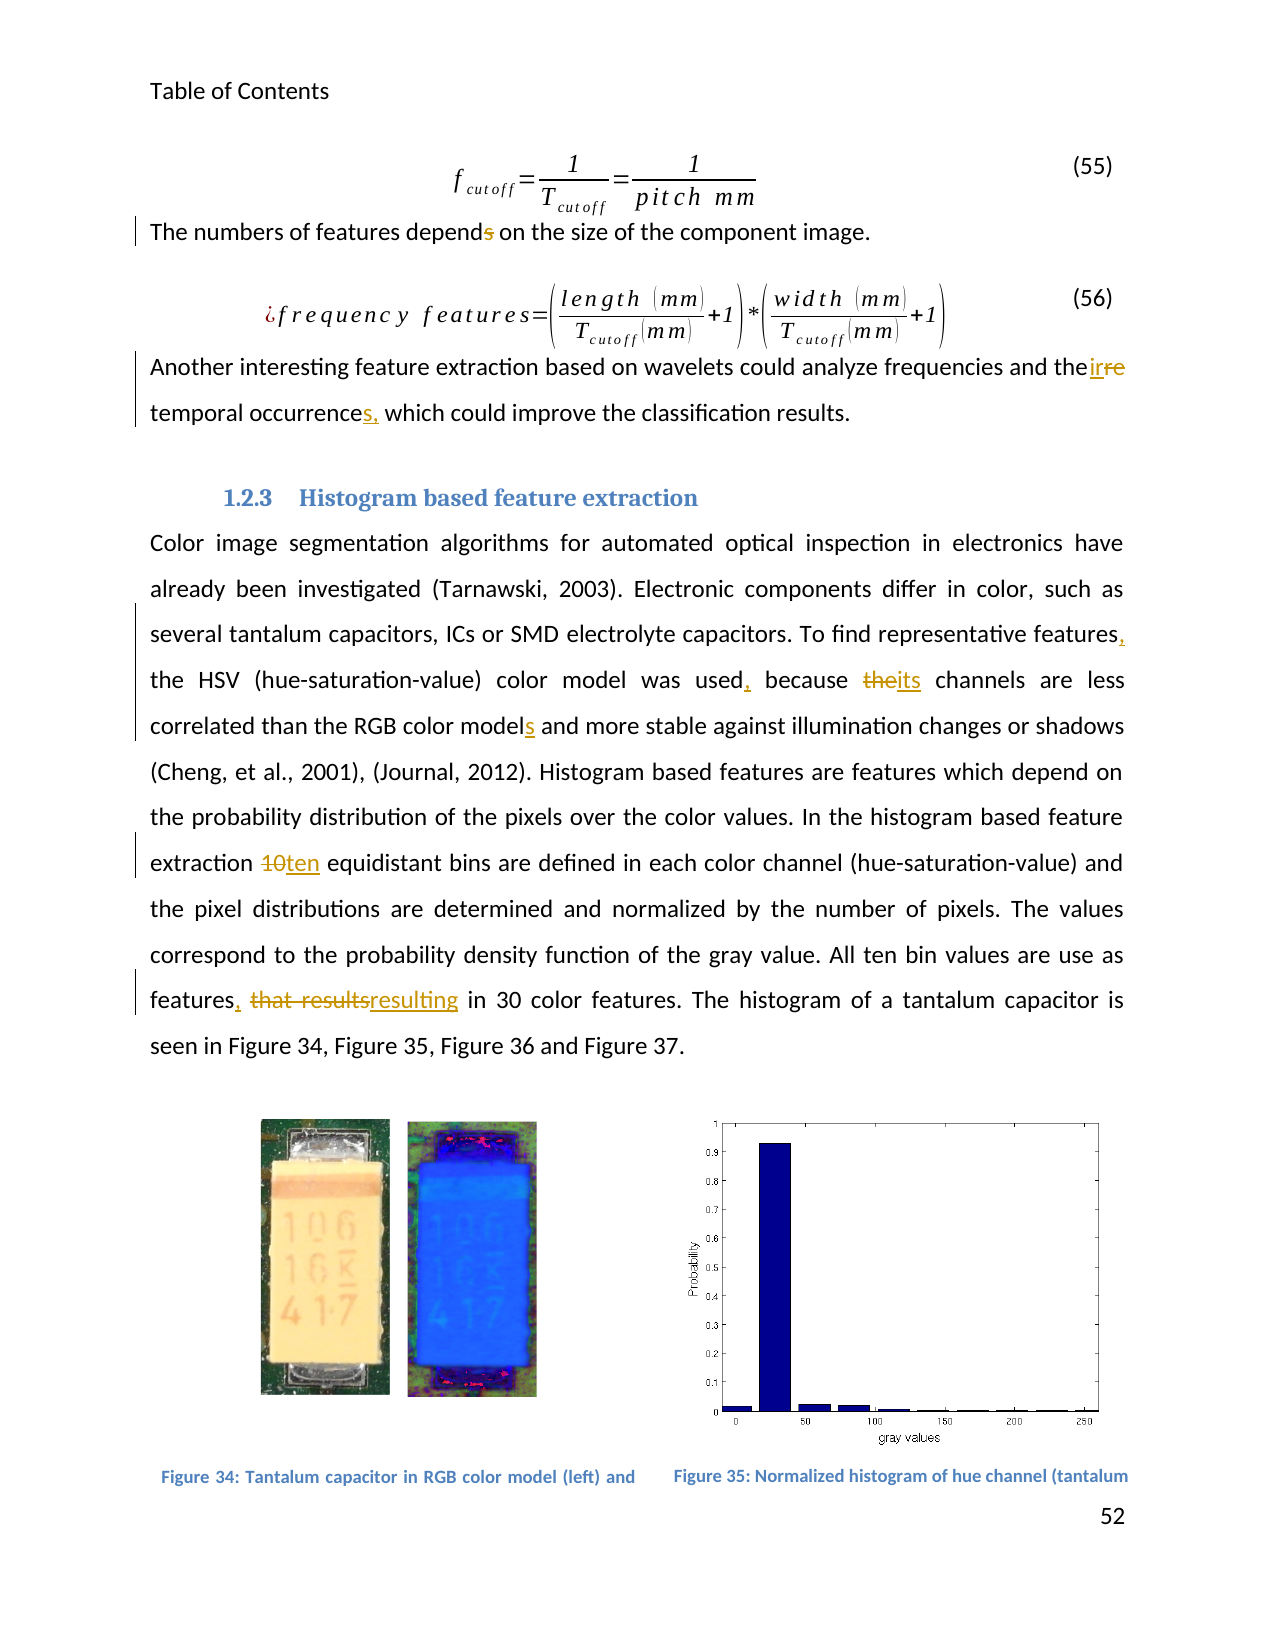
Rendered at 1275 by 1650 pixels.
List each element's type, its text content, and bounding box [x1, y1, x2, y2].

table_header [150, 282, 1061, 351]
text The numbers of features depend on the size of the component image. [150, 216, 1125, 246]
text Color image segmentation algorithms for automated optical inspection in electronics have already been investigated (Tarnawski, 2003). Electronic components differ in color, such as several tantalum capacitors, ICs or SMD electrolyte capacitors. To find representative features, the HSV (hue-saturation-value) color model was used, because its channels are less correlated than the RGB color models and more stable against illumination changes or shadows (Cheng, et al., 2001), (Journal, 2012). Histogram based features are features which depend on the probability distribution of the pixels over the color values. In the histogram based feature extraction ten equidistant bins are defined in each color channel (hue-saturation-value) and the pixel distributions are determined and normalized by the number of pixels. The values correspond to the probability density function of the gray value. All ten bin values are use as features, resulting in 30 color features. The histogram of a tantalum capacitor is seen in Figure 34, Figure 35, Figure 36 and Figure 37. [150, 527, 1125, 1061]
text Another interesting feature extraction based on wavelets could analyze frequencies and their temporal occurrences, which could improve the classification results. [150, 351, 1125, 427]
table_header (56) [1061, 282, 1147, 351]
picture [658, 1096, 1144, 1449]
table_header Figure 34: Tantalum capacitor in RGB color model (left) and [150, 1097, 647, 1488]
table_header [150, 150, 1061, 216]
picture [260, 1119, 537, 1397]
table_header Figure 35: Normalized histogram of hue channel (tantalum [648, 1097, 1155, 1488]
subtitle Histogram based feature extraction [224, 484, 1125, 513]
table_header (55) [1061, 150, 1147, 216]
